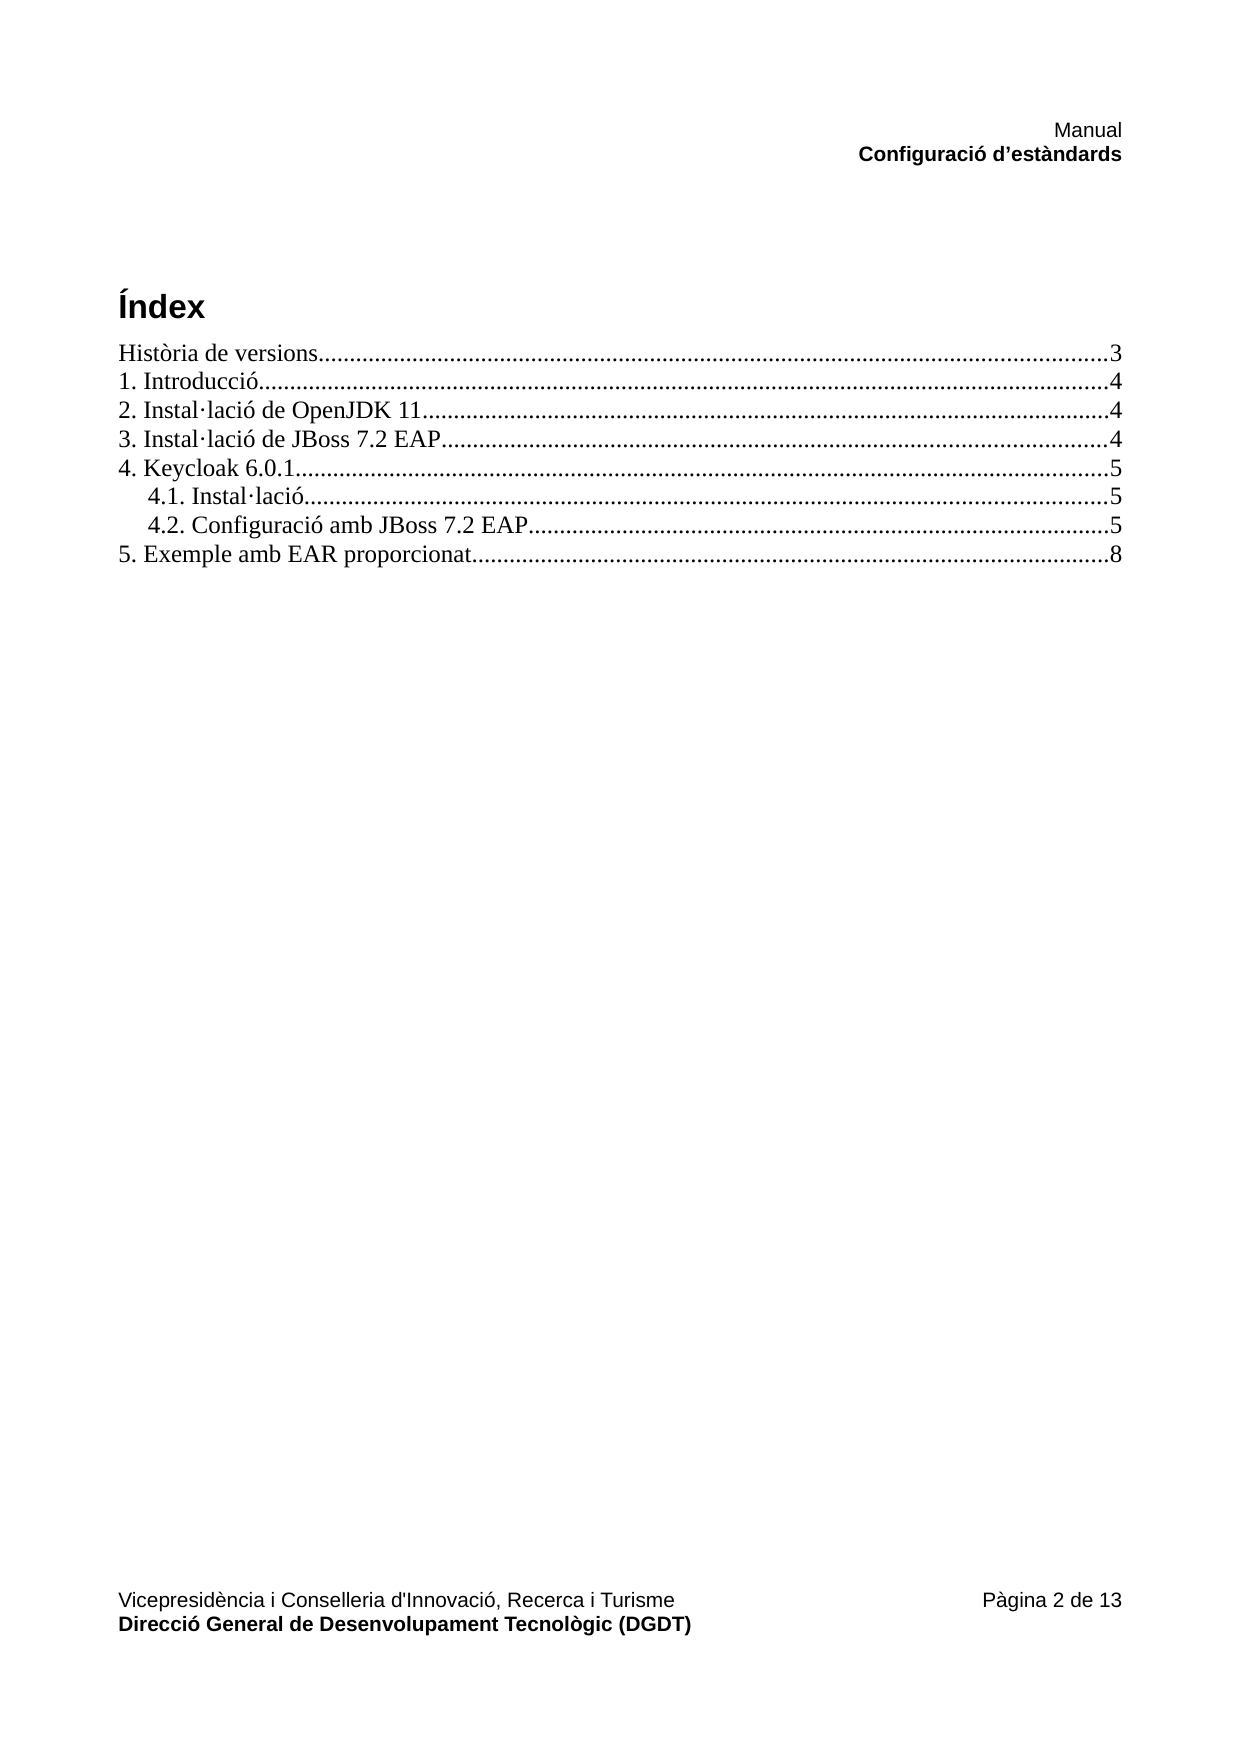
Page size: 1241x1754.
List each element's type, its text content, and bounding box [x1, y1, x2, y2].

text 4. Keycloak 6.0.1 5 [118, 453, 1122, 481]
text 5. Exemple amb EAR proporcionat 8 [118, 539, 1122, 568]
text 1. Introducció 4 [118, 366, 1122, 395]
text 4.1. Instal·lació 5 [148, 481, 1122, 510]
text Història de versions 3 [118, 338, 1122, 366]
text 3. Instal·lació de JBoss 7.2 EAP 4 [118, 424, 1122, 453]
text 4.2. Configuració amb JBoss 7.2 EAP 5 [148, 510, 1122, 539]
text 2. Instal·lació de OpenJDK 11 4 [118, 395, 1122, 424]
subtitle Índex [118, 287, 1122, 325]
